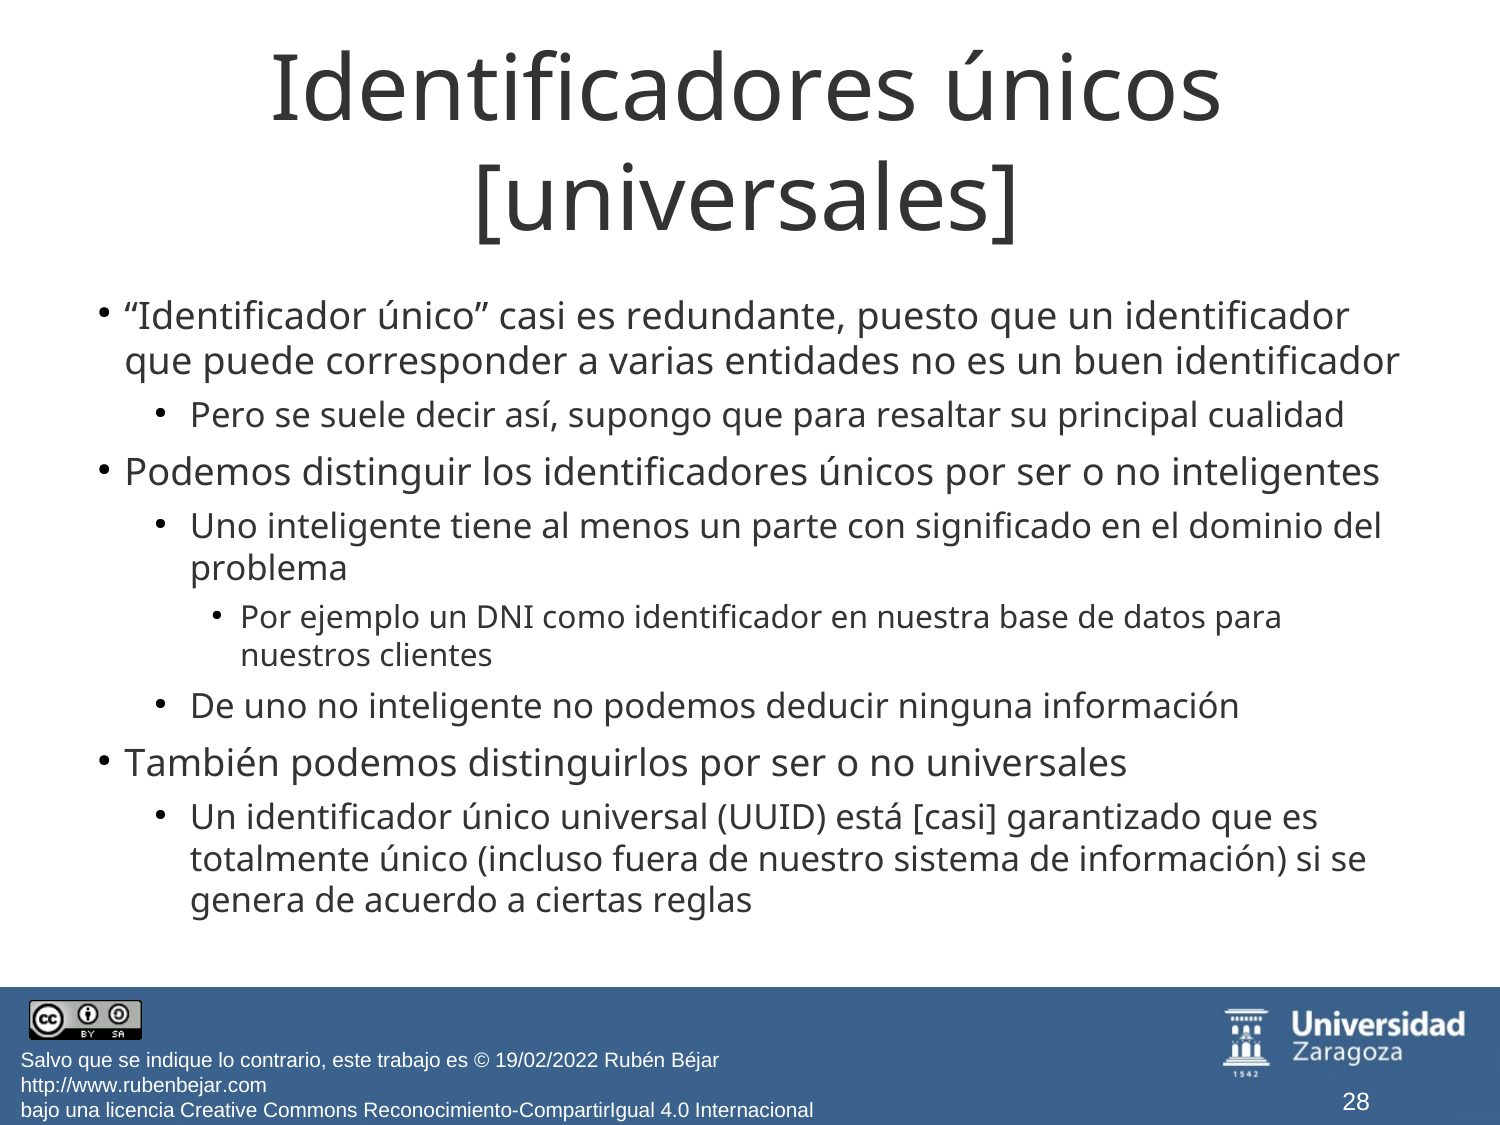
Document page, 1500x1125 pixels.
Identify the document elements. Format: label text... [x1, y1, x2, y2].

picture [0, 987, 1500, 1125]
title Identificadores únicos [universales] [74, 21, 1420, 257]
list “Identificador único” casi es redundante, puesto que un identificador que puede corresponder a varias entidades no es un buen identificador Pero se suele decir así, supongo que para resaltar su principal cualidad Podemos distinguir los identificadores únicos por ser o no inteligentes Uno inteligente tiene al menos un parte con significado en el dominio del problema Por ejemplo un DNI como identificador en nuestra base de datos para nuestros clientes De uno no inteligente no podemos deducir ninguna información También podemos distinguirlos por ser o no universales Un identificador único universal (UUID) está [casi] garantizado que es totalmente único (incluso fuera de nuestro sistema de información) si se genera de acuerdo a ciertas reglas [82, 283, 1418, 957]
